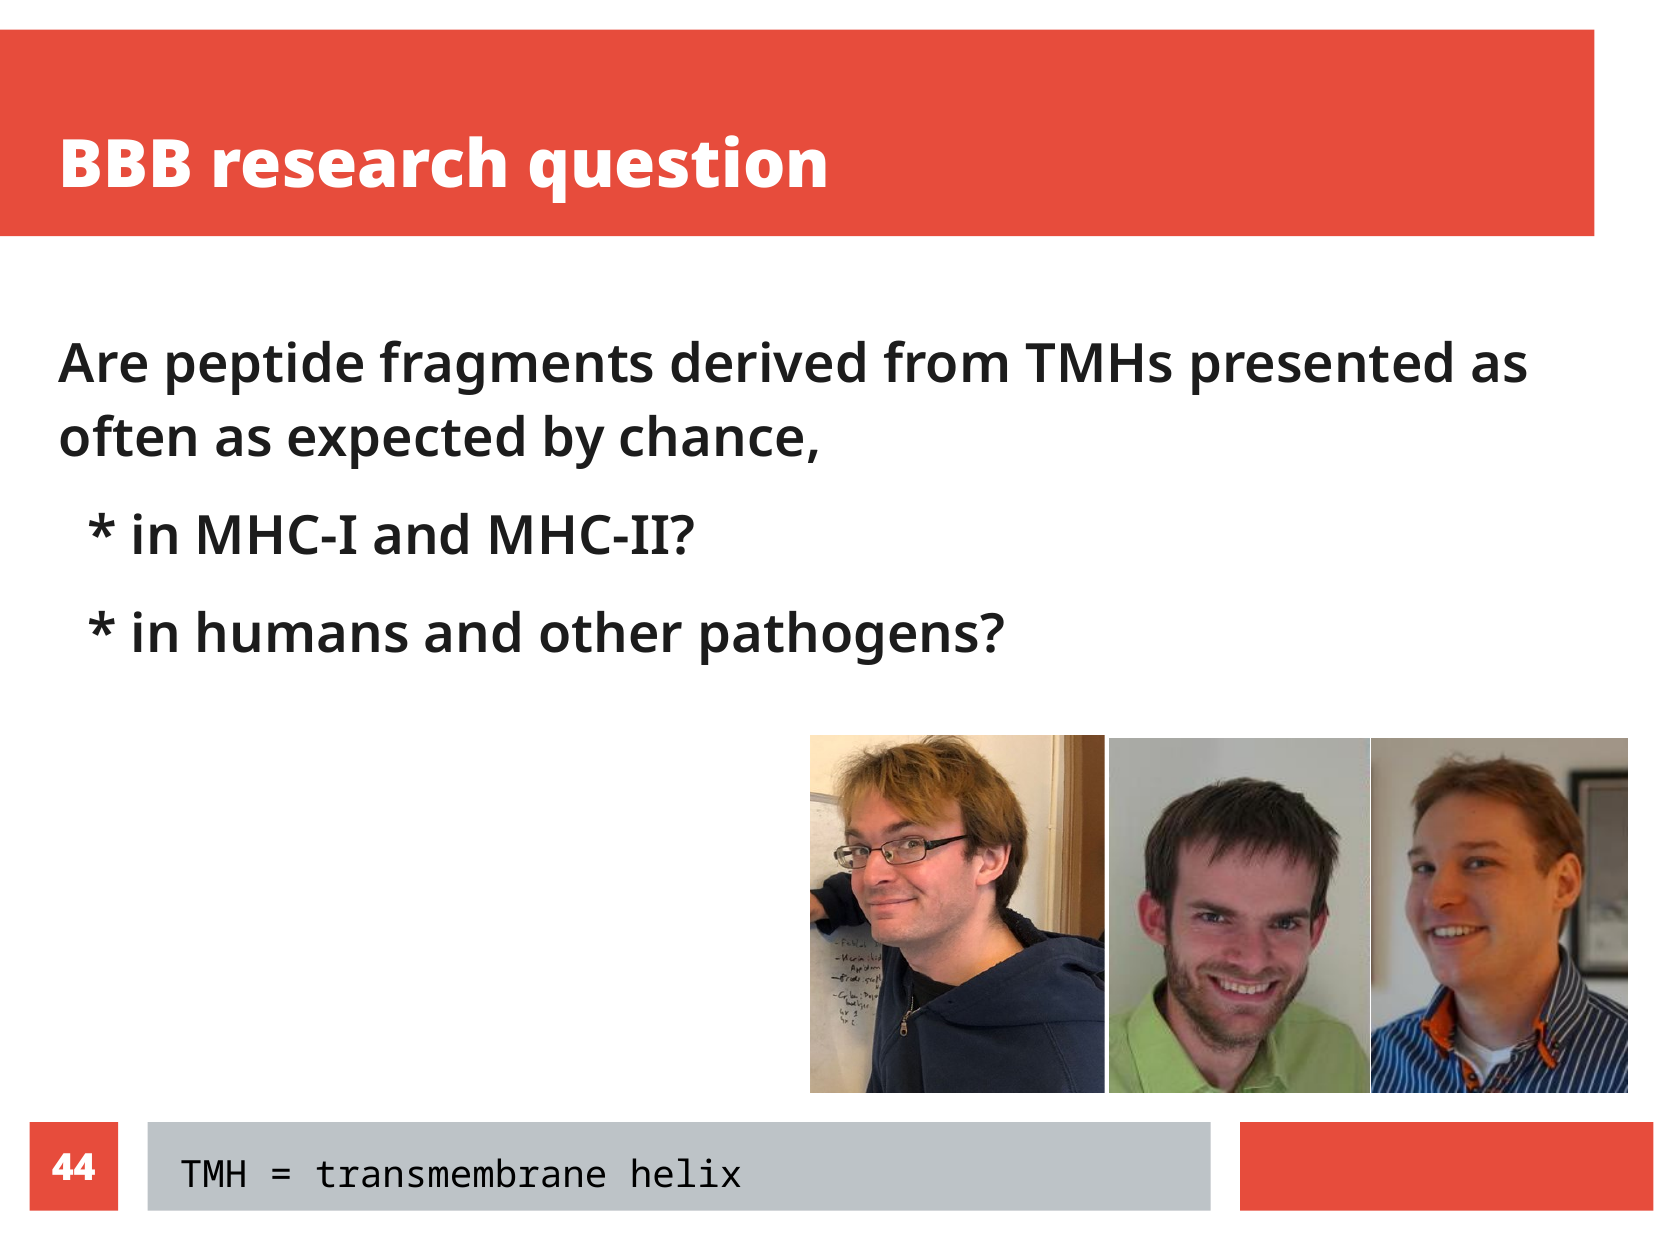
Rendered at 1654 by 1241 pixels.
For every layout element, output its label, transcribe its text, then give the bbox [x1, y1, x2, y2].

title BBB research question [59, 59, 1595, 207]
list Are peptide fragments derived from TMHs presented as often as expected by chance, * in MHC-I and MHC-II? * in humans and other pathogens? [59, 324, 1565, 1093]
picture [1109, 738, 1370, 1093]
picture [810, 735, 1105, 1093]
picture [1371, 738, 1628, 1093]
text_box TMH = transmembrane helix [165, 1140, 738, 1199]
